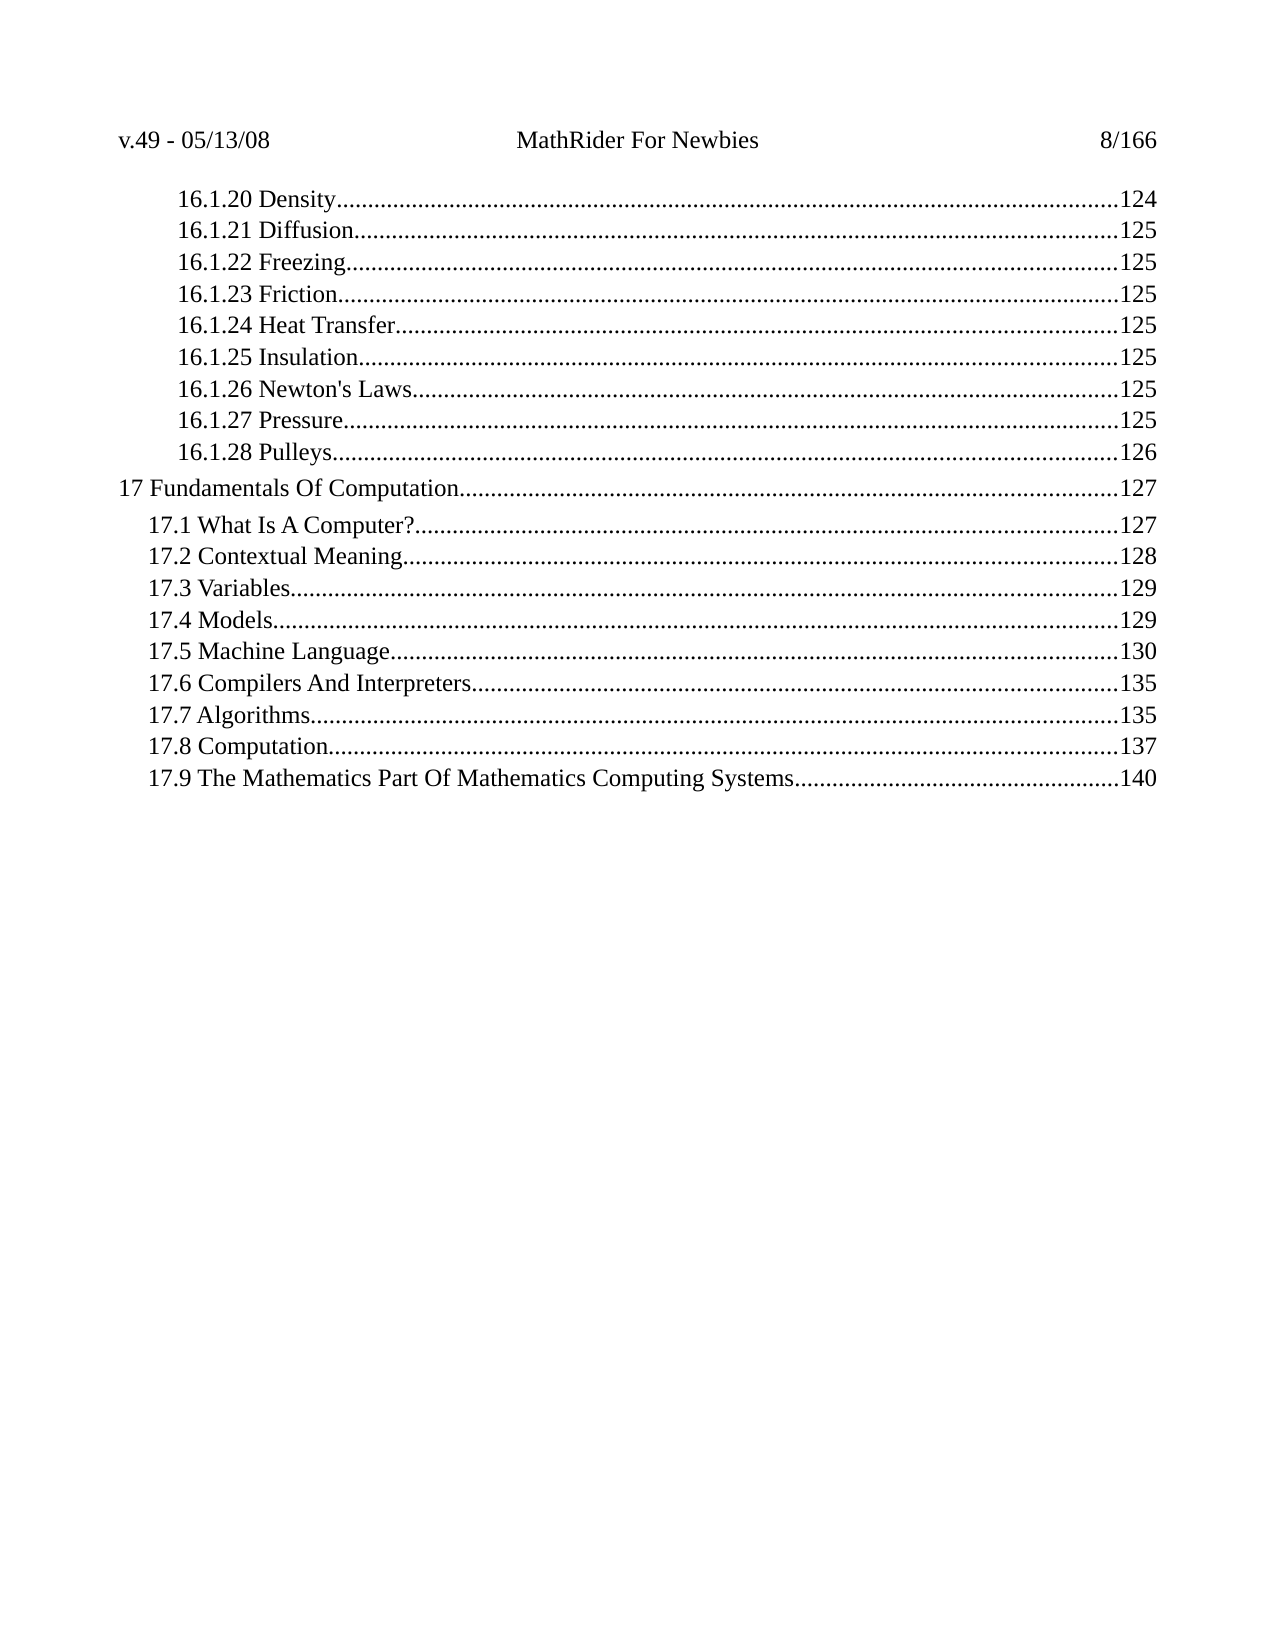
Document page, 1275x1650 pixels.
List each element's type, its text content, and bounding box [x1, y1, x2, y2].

text 17.3 Variables 129 [148, 573, 1157, 602]
text 16.1.28 Pulleys 126 [177, 437, 1157, 466]
text 16.1.25 Insulation 125 [177, 342, 1157, 371]
text 16.1.23 Friction 125 [177, 279, 1157, 308]
text 17 Fundamentals Of Computation 127 [118, 473, 1157, 502]
text 17.6 Compilers And Interpreters 135 [148, 668, 1157, 697]
text 17.9 The Mathematics Part Of Mathematics Computing Systems 140 [148, 763, 1157, 792]
text 17.2 Contextual Meaning 128 [148, 541, 1157, 570]
text 16.1.21 Diffusion 125 [177, 216, 1157, 244]
text 17.8 Computation 137 [148, 731, 1157, 760]
text 16.1.26 Newton's Laws 125 [177, 374, 1157, 403]
text 17.4 Models 129 [148, 605, 1157, 633]
text 17.7 Algorithms 135 [148, 700, 1157, 728]
text 16.1.22 Freezing 125 [177, 247, 1157, 276]
text 17.5 Machine Language 130 [148, 636, 1157, 665]
text 16.1.27 Pressure 125 [177, 406, 1157, 434]
text 16.1.20 Density 124 [177, 184, 1157, 213]
text 17.1 What Is A Computer? 127 [148, 510, 1157, 538]
text 16.1.24 Heat Transfer 125 [177, 311, 1157, 339]
